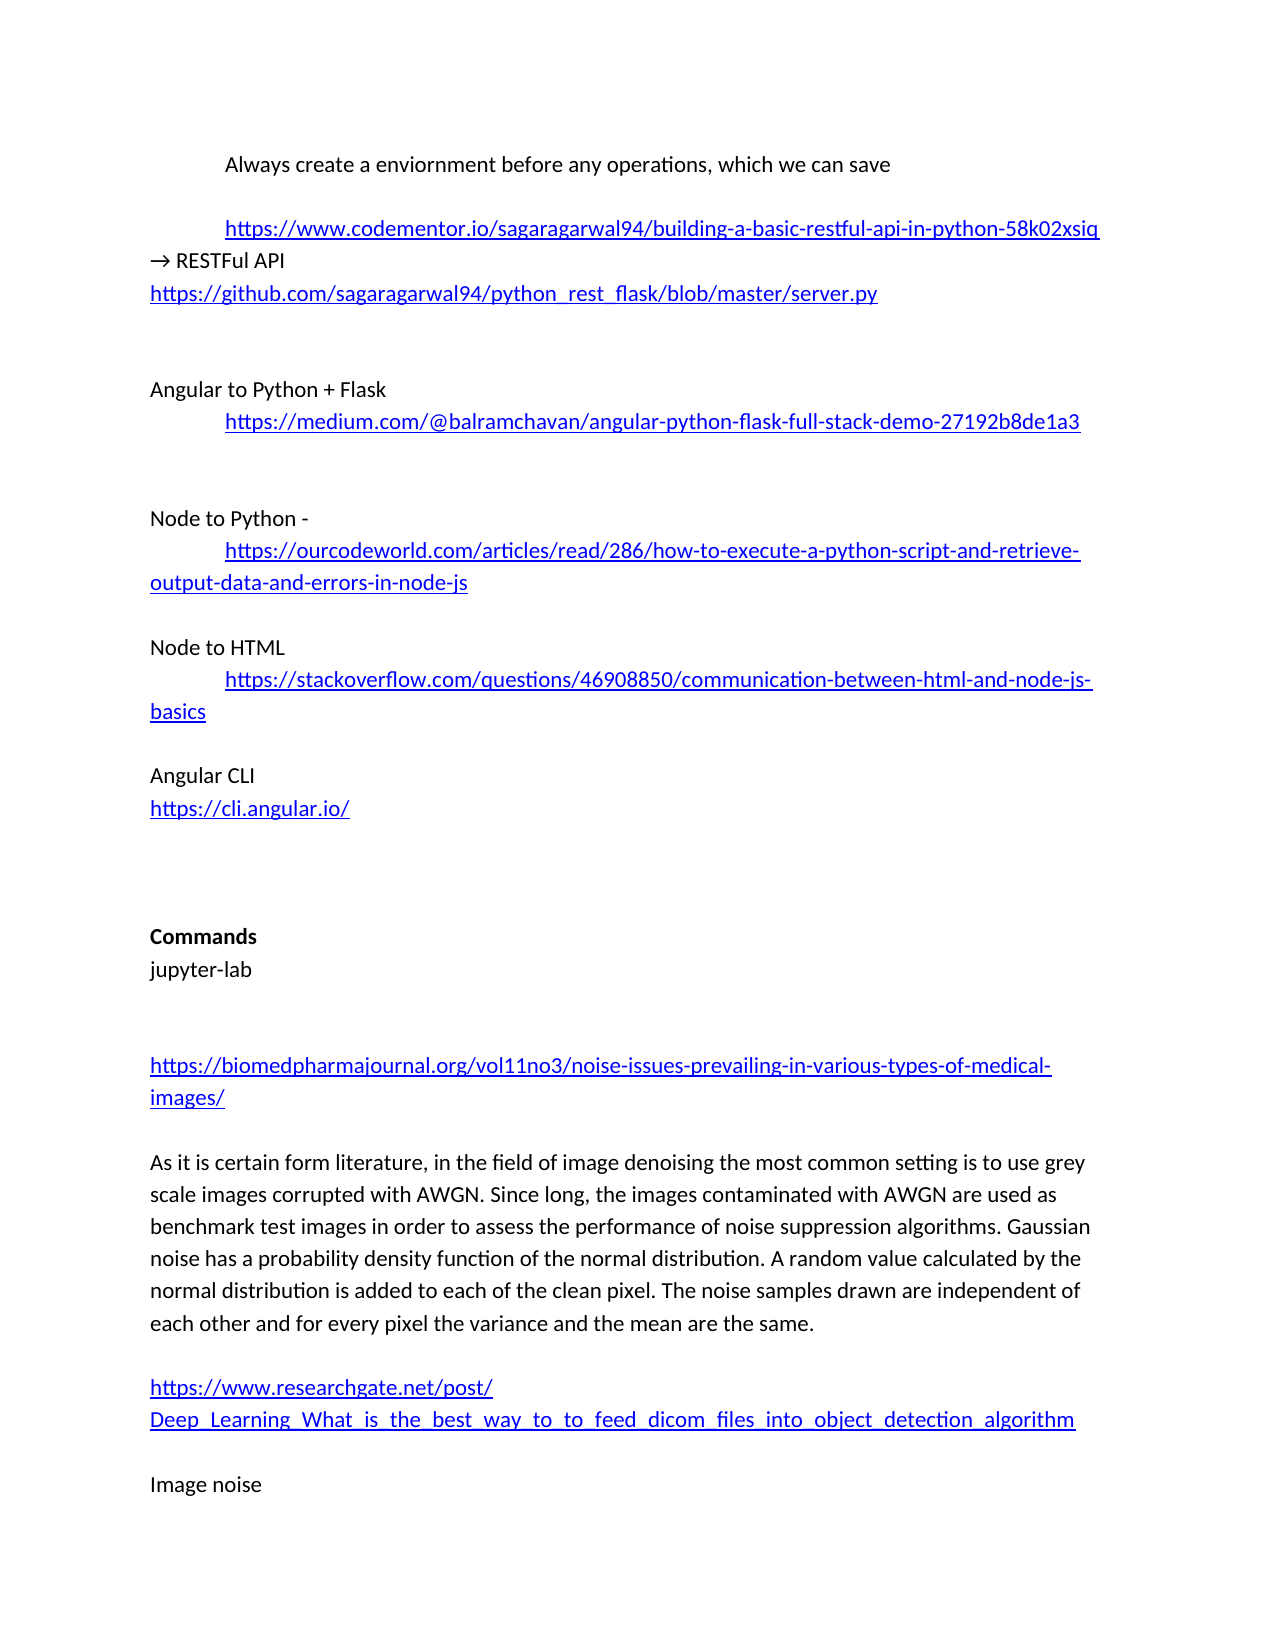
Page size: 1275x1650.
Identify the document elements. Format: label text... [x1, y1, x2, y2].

list As it is certain form literature, in the field of image denoising the most common setting is to use grey scale images corrupted with AWGN. Since long, the images contaminated with AWGN are used as benchmark test images in order to assess the performance of noise suppression algorithms. Gaussian noise has a probability density function of the normal distribution. A random value calculated by the normal distribution is added to each of the clean pixel. The noise samples drawn are independent of each other and for every pixel the variance and the mean are the same. [150, 1148, 1125, 1337]
list https://www.researchgate.net/post/Deep_Learning_What_is_the_best_way_to_to_feed_dicom_files_into_object_detection_algorithm [150, 1373, 1125, 1433]
list Commands [150, 922, 1125, 951]
list Image noise [150, 1470, 1125, 1498]
list Angular CLI [150, 762, 1125, 789]
list jupyter-lab [150, 955, 1125, 983]
list https://www.codementor.io/sagaragarwal94/building-a-basic-restful-api-in-python-58k02xsiq → RESTFul API [150, 214, 1125, 274]
list Node to Python - [150, 504, 1125, 532]
list https://stackoverflow.com/questions/46908850/communication-between-html-and-node-js-basics [150, 665, 1125, 725]
list Always create a enviornment before any operations, which we can save [150, 150, 1125, 178]
list https://github.com/sagaragarwal94/python_rest_flask/blob/master/server.py [150, 279, 1125, 307]
list https://ourcodeworld.com/articles/read/286/how-to-execute-a-python-script-and-retrieve-output-data-and-errors-in-node-js [150, 536, 1125, 596]
list Angular to Python + Flask [150, 375, 1125, 403]
list Node to HTML [150, 633, 1125, 661]
list https://medium.com/@balramchavan/angular-python-flask-full-stack-demo-27192b8de1a3 [150, 407, 1125, 436]
list https://cli.angular.io/ [150, 794, 1125, 822]
list https://biomedpharmajournal.org/vol11no3/noise-issues-prevailing-in-various-types-of-medical-images/ [150, 1051, 1125, 1111]
